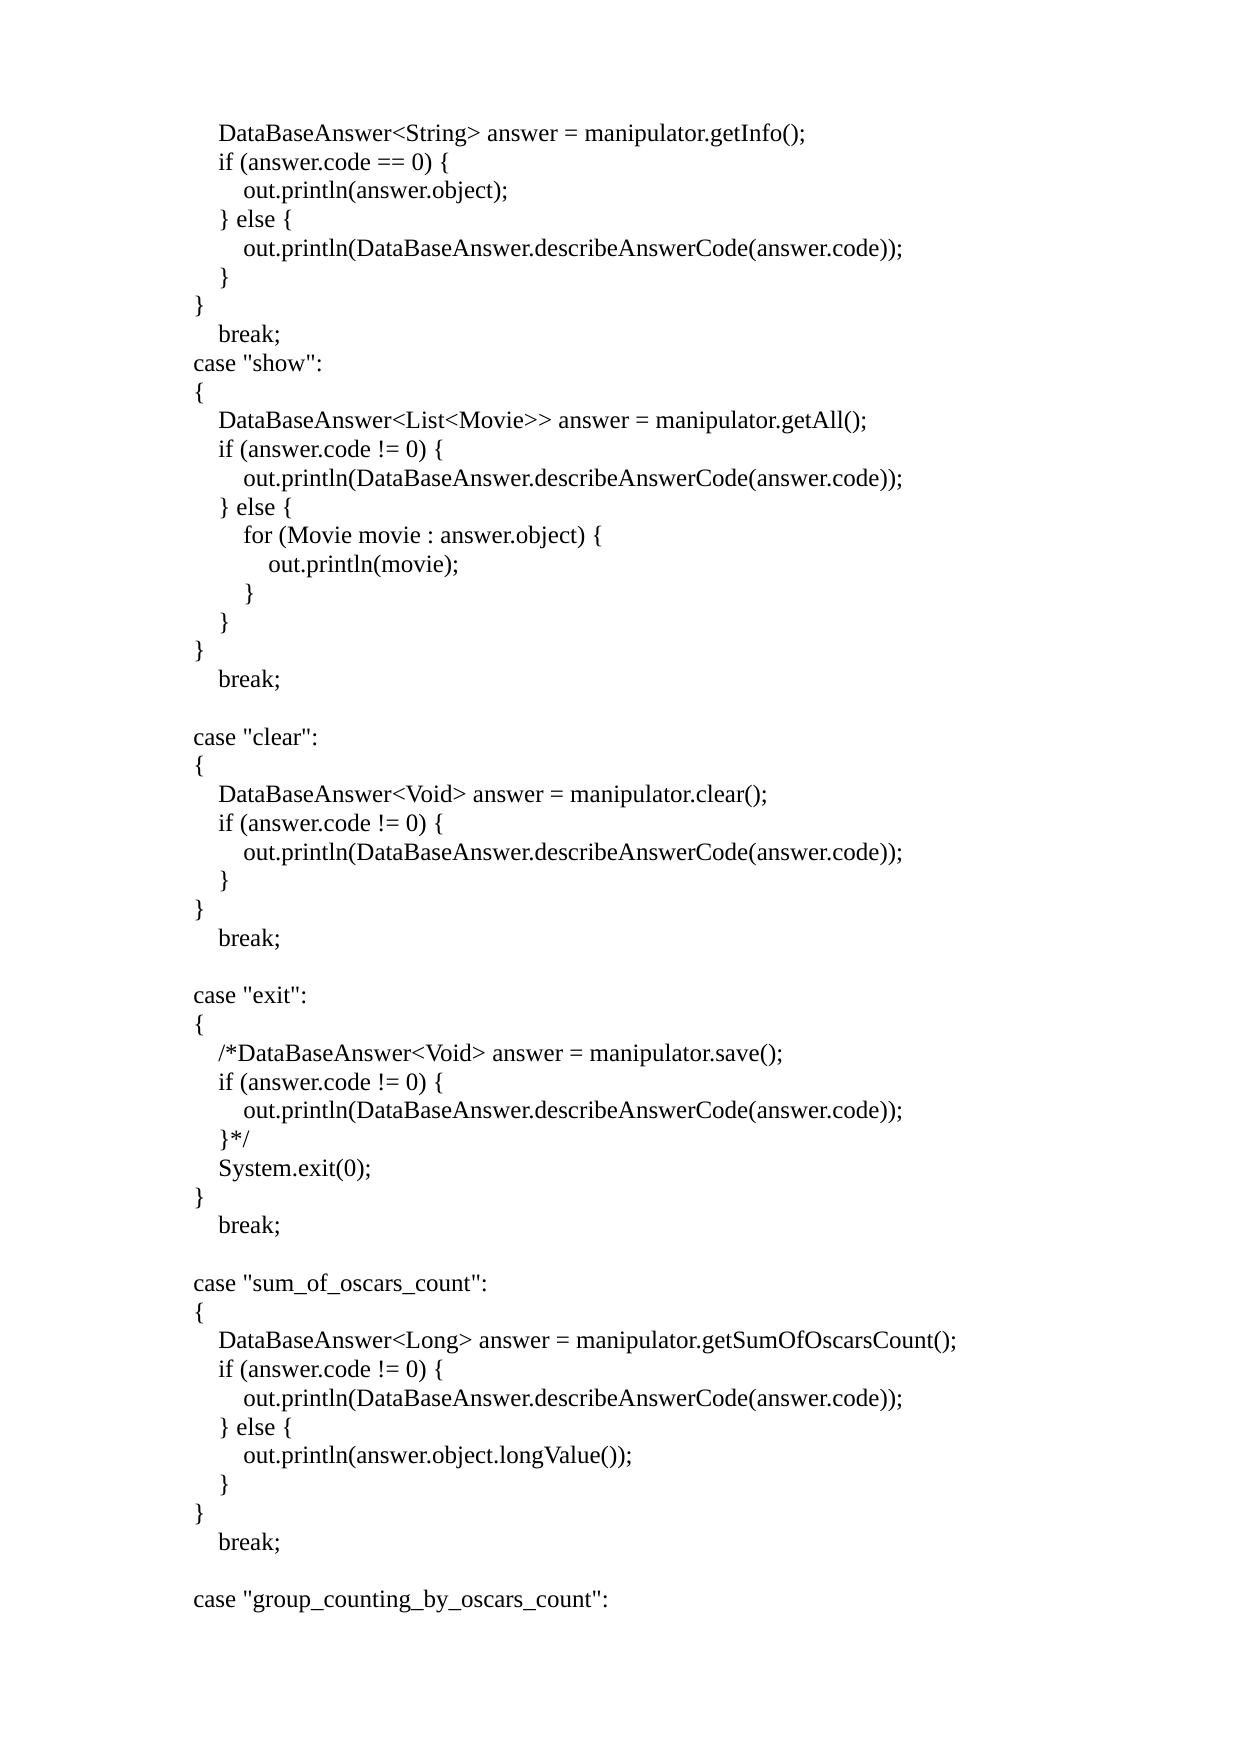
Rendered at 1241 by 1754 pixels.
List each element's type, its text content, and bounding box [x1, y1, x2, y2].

text out.println(movie); [118, 549, 1122, 578]
text { [118, 1009, 1122, 1038]
text { [118, 1297, 1122, 1326]
text out.println(DataBaseAnswer.describeAnswerCode(answer.code)); [118, 837, 1122, 866]
text out.println(DataBaseAnswer.describeAnswerCode(answer.code)); [118, 1096, 1122, 1124]
text } [118, 607, 1122, 636]
text case "clear": [118, 722, 1122, 751]
text break; [118, 923, 1122, 952]
text } [118, 894, 1122, 923]
text } else { [118, 492, 1122, 521]
text out.println(answer.object.longValue()); [118, 1441, 1122, 1469]
text break; [118, 1211, 1122, 1239]
text } [118, 636, 1122, 664]
text } [118, 291, 1122, 319]
text { [118, 751, 1122, 779]
text break; [118, 664, 1122, 693]
text out.println(DataBaseAnswer.describeAnswerCode(answer.code)); [118, 1383, 1122, 1412]
text } [118, 578, 1122, 607]
text break; [118, 1527, 1122, 1556]
text } else { [118, 1412, 1122, 1441]
text } [118, 866, 1122, 894]
text if (answer.code != 0) { [118, 1067, 1122, 1096]
text DataBaseAnswer<List<Movie>> answer = manipulator.getAll(); [118, 406, 1122, 434]
text } [118, 1498, 1122, 1527]
text out.println(answer.object); [118, 176, 1122, 204]
text /*DataBaseAnswer<Void> answer = manipulator.save(); [118, 1038, 1122, 1067]
text } [118, 262, 1122, 291]
text DataBaseAnswer<Long> answer = manipulator.getSumOfOscarsCount(); [118, 1326, 1122, 1354]
text } [118, 1182, 1122, 1211]
text System.exit(0); [118, 1153, 1122, 1182]
text if (answer.code != 0) { [118, 434, 1122, 463]
text case "exit": [118, 981, 1122, 1009]
text case "sum_of_oscars_count": [118, 1268, 1122, 1297]
text out.println(DataBaseAnswer.describeAnswerCode(answer.code)); [118, 233, 1122, 262]
text if (answer.code != 0) { [118, 808, 1122, 837]
text } else { [118, 204, 1122, 233]
text out.println(DataBaseAnswer.describeAnswerCode(answer.code)); [118, 463, 1122, 492]
text for (Movie movie : answer.object) { [118, 521, 1122, 549]
text case "group_counting_by_oscars_count": [118, 1584, 1122, 1613]
text break; [118, 319, 1122, 348]
text } [118, 1469, 1122, 1498]
text { [118, 377, 1122, 406]
text case "show": [118, 348, 1122, 377]
text if (answer.code != 0) { [118, 1354, 1122, 1383]
text if (answer.code == 0) { [118, 147, 1122, 176]
text DataBaseAnswer<Void> answer = manipulator.clear(); [118, 779, 1122, 808]
text DataBaseAnswer<String> answer = manipulator.getInfo(); [118, 118, 1122, 147]
text }*/ [118, 1124, 1122, 1153]
